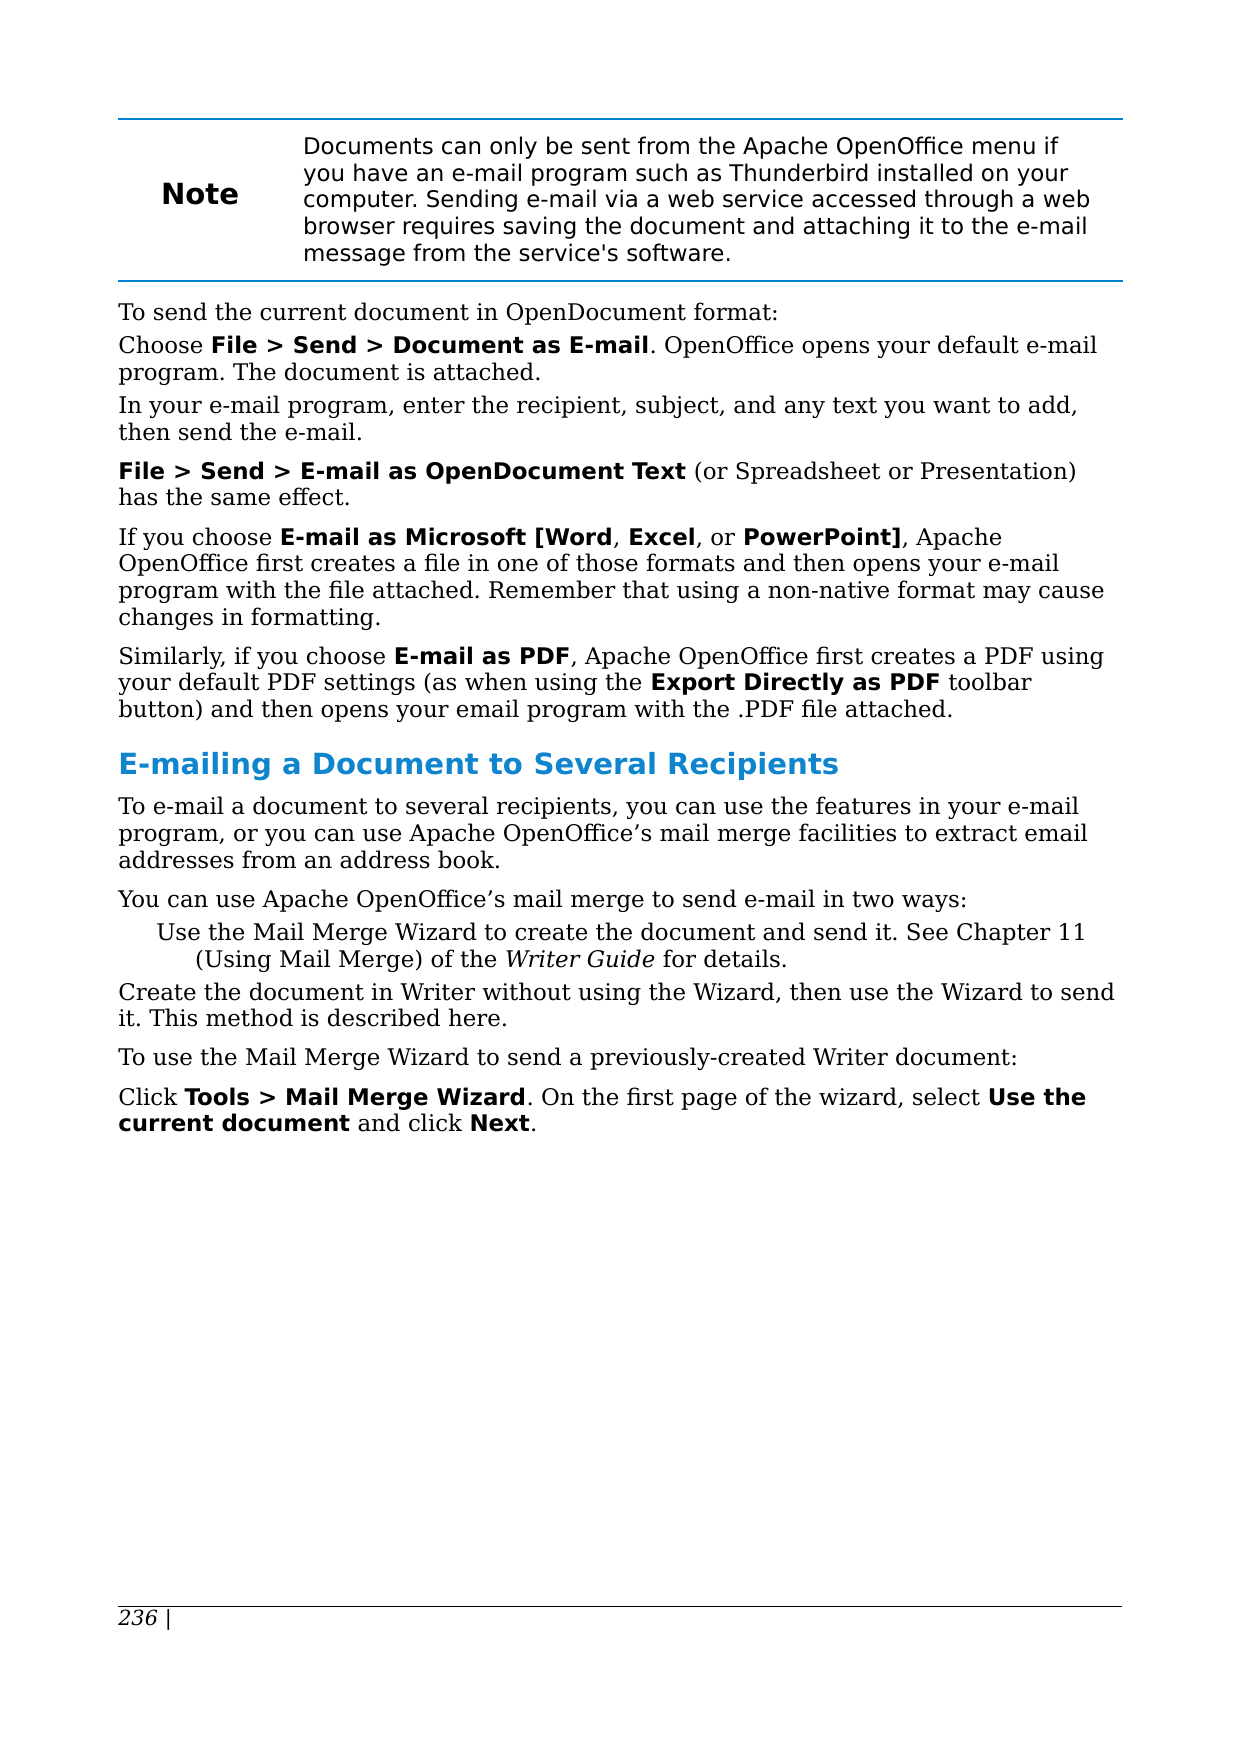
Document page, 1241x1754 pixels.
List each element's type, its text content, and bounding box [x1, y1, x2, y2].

table_header Note [118, 120, 281, 279]
text If you choose E-mail as Microsoft [Word, Excel, or PowerPoint], Apache OpenOffice first creates a file in one of those formats and then opens your e-mail program with the file attached. Remember that using a non-native format may cause changes in formatting. [118, 524, 1122, 630]
list You can use Apache OpenOffice’s mail merge to send e-mail in two ways: [118, 886, 1122, 913]
text To use the Mail Merge Wizard to send a previously-created Writer document: [118, 1044, 1122, 1071]
text To e-mail a document to several recipients, you can use the features in your e-mail program, or you can use Apache OpenOffice’s mail merge facilities to extract email addresses from an address book. [118, 793, 1122, 873]
subtitle E-mailing a Document to Several Recipients [118, 747, 1122, 781]
list Create the document in Writer without using the Wizard, then use the Wizard to send it. This method is described here. [118, 979, 1122, 1032]
list To send the current document in OpenDocument format: [118, 299, 1122, 326]
text Choose File > Send > Document as E-mail. OpenOffice opens your default e-mail program. The document is attached. [118, 332, 1122, 386]
table_header Documents can only be sent from the Apache OpenOffice menu if you have an e-mail program such as Thunderbird installed on your computer. Sending e-mail via a web service accessed through a web browser requires saving the document and attaching it to the e-mail message from the service's software. [281, 120, 1122, 279]
text File > Send > E-mail as OpenDocument Text (or Spreadsheet or Presentation) has the same effect. [118, 458, 1122, 511]
text In your e-mail program, enter the recipient, subject, and any text you want to add, then send the e-mail. [118, 392, 1122, 445]
list Use the Mail Merge Wizard to create the document and send it. See Chapter 11 (Using Mail Merge) of the Writer Guide for details. [156, 919, 1134, 972]
text Similarly, if you choose E-mail as PDF, Apache OpenOffice first creates a PDF using your default PDF settings (as when using the Export Directly as PDF toolbar button) and then opens your email program with the .PDF file attached. [118, 643, 1122, 723]
text Click Tools > Mail Merge Wizard. On the first page of the wizard, select Use the current document and click Next. [118, 1084, 1122, 1137]
